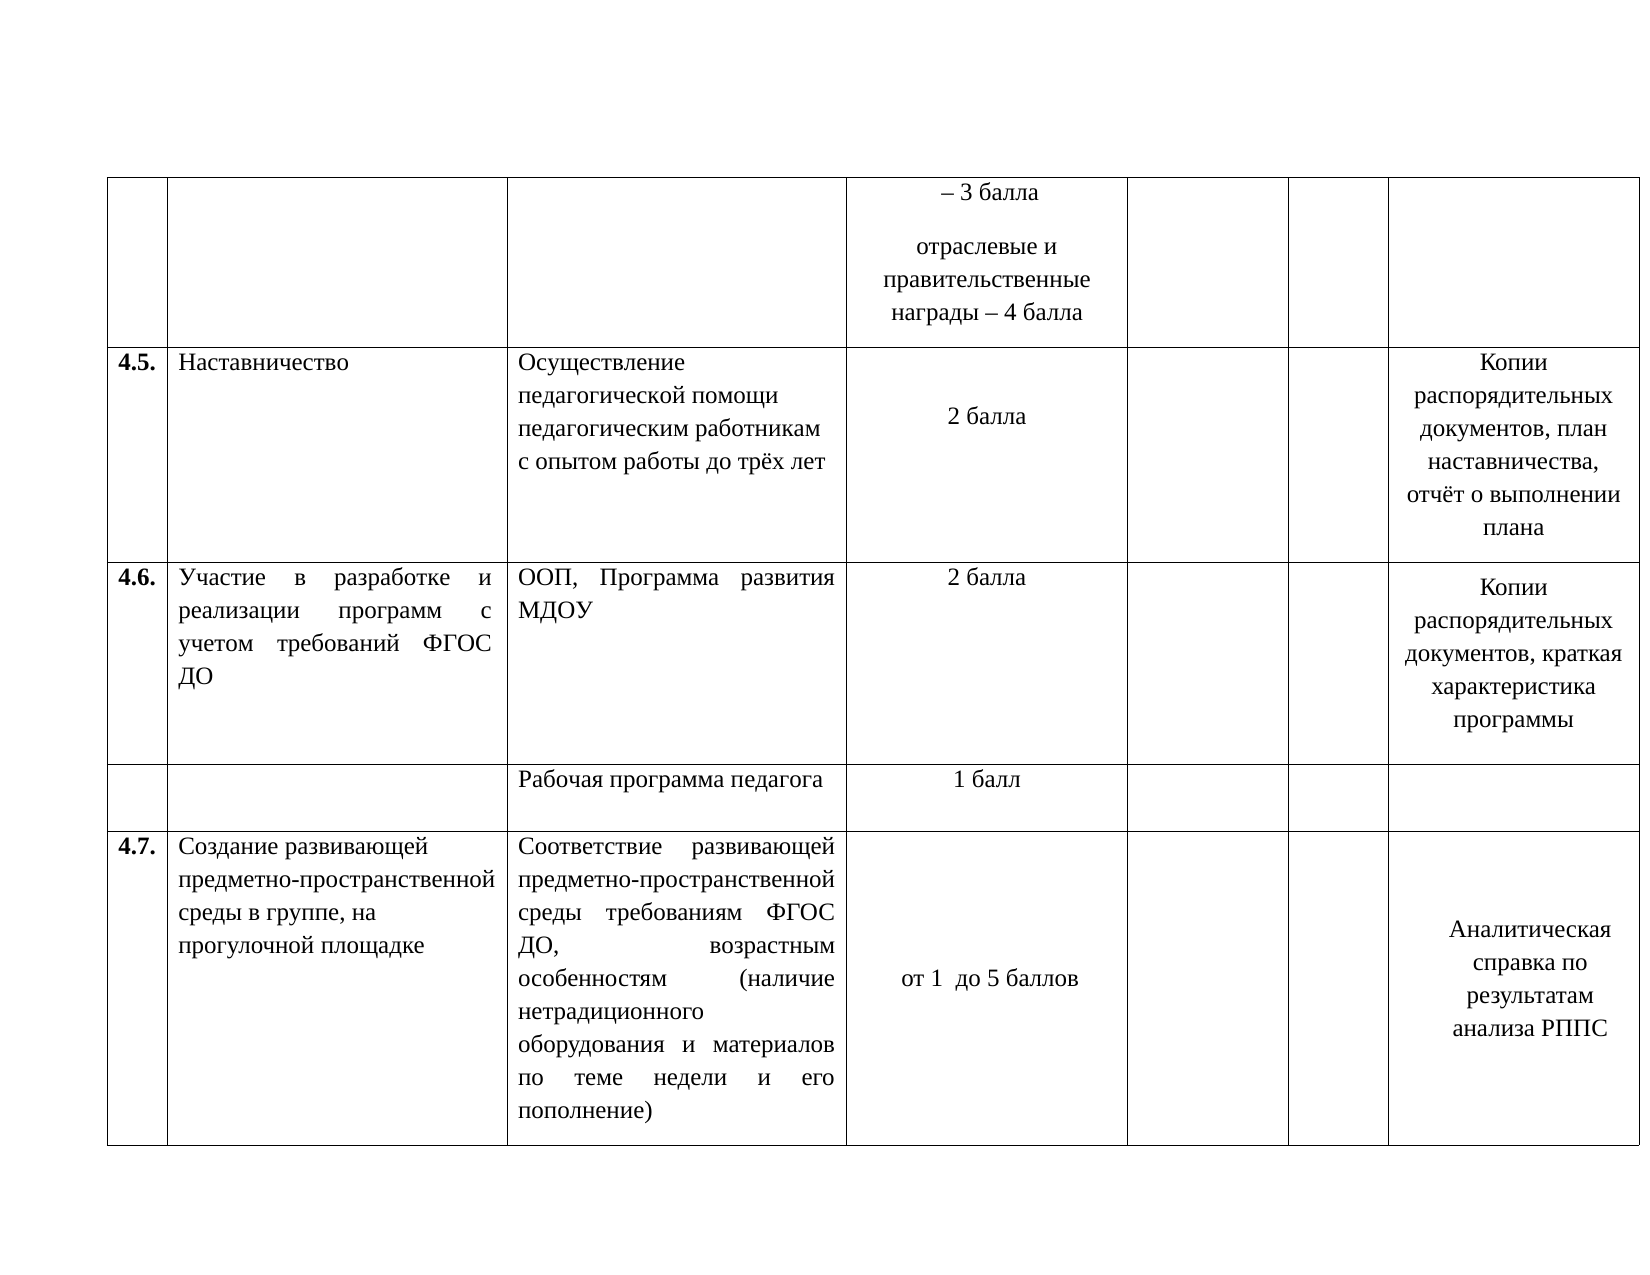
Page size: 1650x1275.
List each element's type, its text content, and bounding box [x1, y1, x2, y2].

table_cell 2 балла [847, 563, 1127, 764]
table_cell Осуществление педагогической помощи педагогическим работникам с опытом работы до трёх лет [508, 348, 846, 562]
table_cell Аналитическая справка по результатам анализа РППС [1389, 832, 1639, 1145]
table_cell [1128, 765, 1288, 831]
table_cell 1 балл [847, 765, 1127, 831]
table_cell [1128, 178, 1288, 347]
table_cell – 3 балла отраслевые и правительственные награды – 4 балла [847, 178, 1127, 347]
table_cell [1389, 178, 1639, 347]
table_cell 2 балла [847, 348, 1127, 562]
table_cell [1289, 178, 1388, 347]
table_cell Соответствие развивающей предметно-пространственной среды требованиям ФГОС ДО, возрастным особенностям (наличие нетрадиционного оборудования и материалов по теме недели и его пополнение) [508, 832, 846, 1145]
table_cell [1289, 832, 1388, 1145]
table_cell 4.7. [108, 832, 167, 1145]
table_cell [1289, 348, 1388, 562]
table_cell [1289, 563, 1388, 764]
table_cell [108, 765, 167, 831]
table_cell [1128, 563, 1288, 764]
table_cell ООП, Программа развития МДОУ [508, 563, 846, 764]
table_cell Копии распорядительных документов, краткая характеристика программы [1389, 563, 1639, 764]
table_cell [1128, 348, 1288, 562]
table_cell 4.6. [108, 563, 167, 764]
table_cell от 1 до 5 баллов [847, 832, 1127, 1145]
table_cell Рабочая программа педагога [508, 765, 846, 831]
table_cell [508, 178, 846, 347]
table_cell Участие в разработке и реализации программ с учетом требований ФГОС ДО [168, 563, 507, 764]
table_cell [168, 178, 507, 347]
table_cell [1389, 765, 1639, 831]
table_cell [168, 765, 507, 831]
table_cell Создание развивающей предметно-пространственной среды в группе, на прогулочной площадке [168, 832, 507, 1145]
table_cell [108, 178, 167, 347]
table_cell Наставничество [168, 348, 507, 562]
table_cell [1289, 765, 1388, 831]
table_cell Копии распорядительных документов, план наставничества, отчёт о выполнении плана [1389, 348, 1639, 562]
table_cell [1128, 832, 1288, 1145]
table_cell 4.5. [108, 348, 167, 562]
